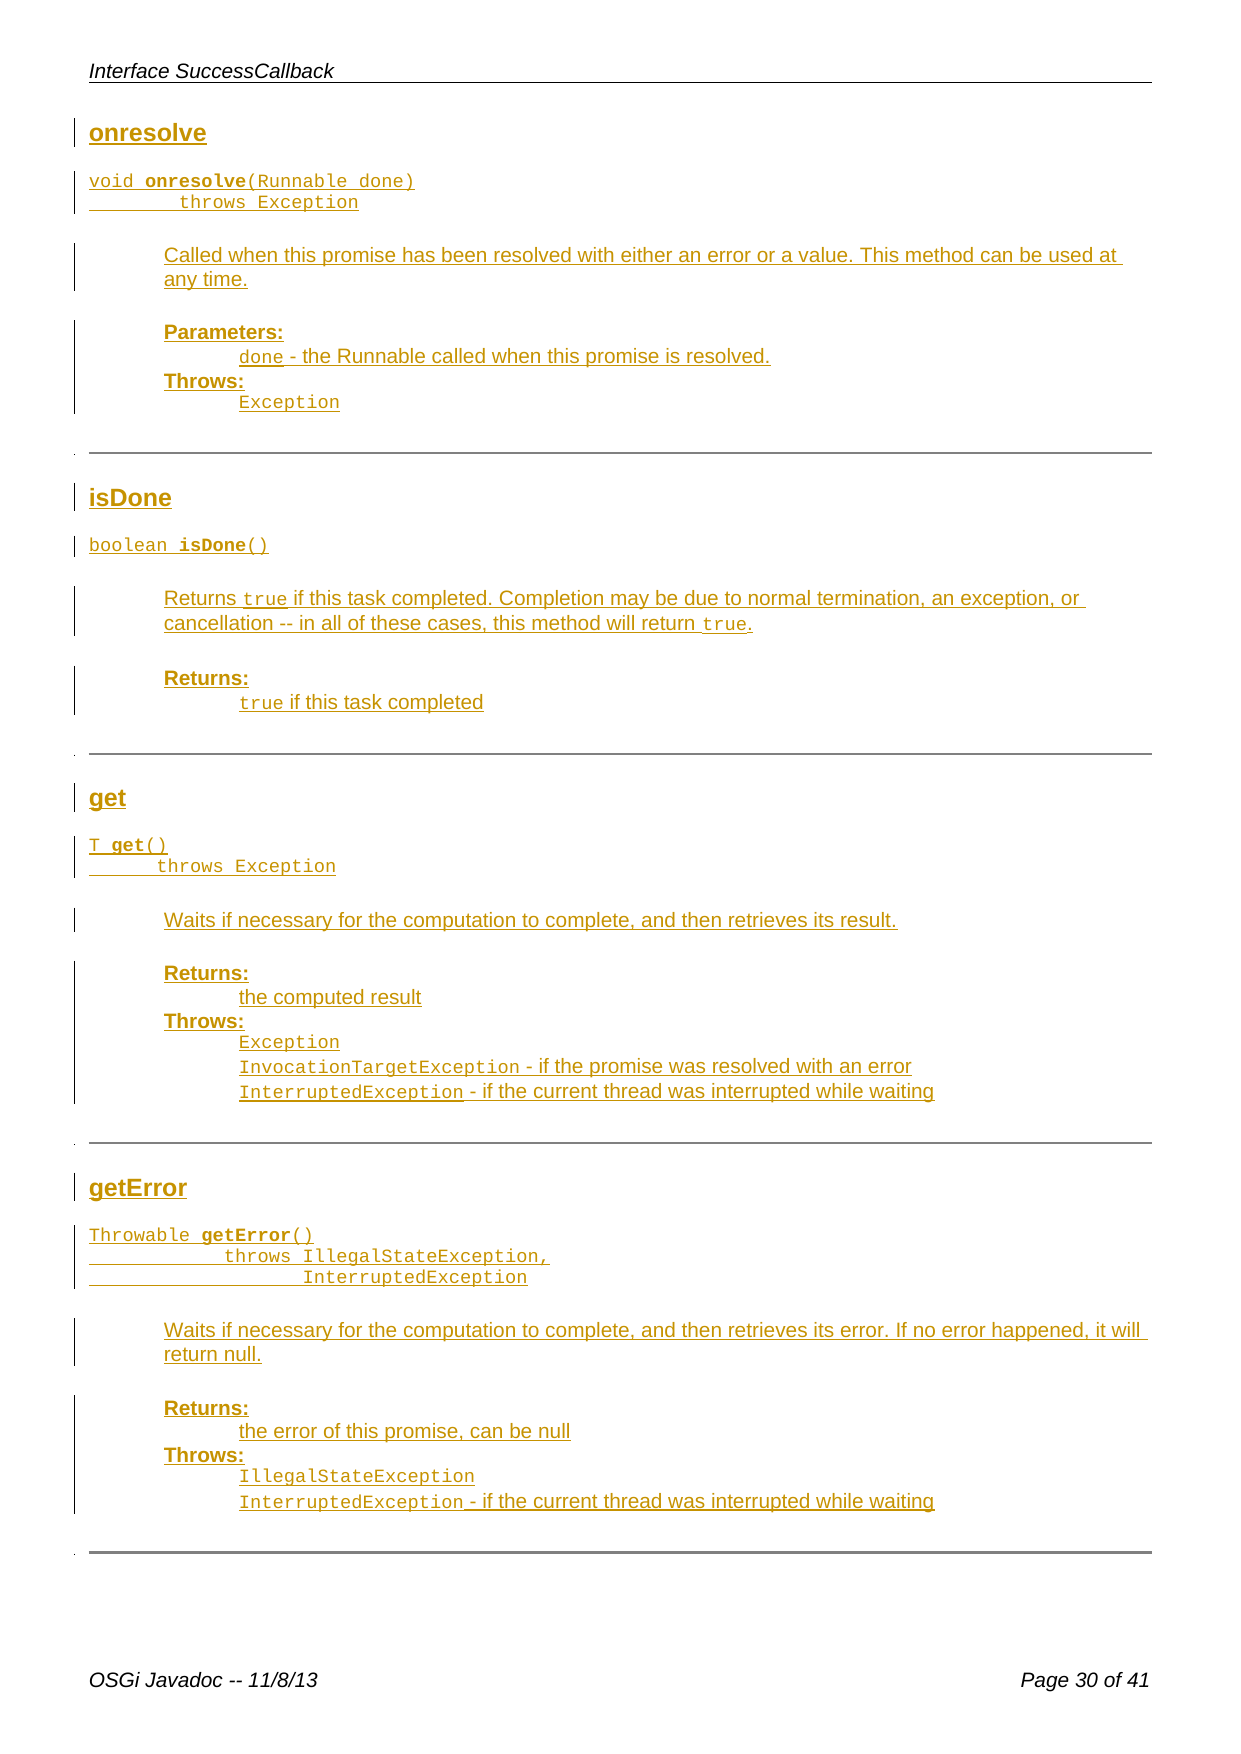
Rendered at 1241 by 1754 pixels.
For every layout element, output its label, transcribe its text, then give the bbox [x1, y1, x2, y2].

text true if this task completed [238, 689, 1152, 715]
text T get() throws Exception [88, 836, 1152, 878]
text Called when this promise has been resolved with either an error or a value. This method can be used at any time. [163, 243, 1152, 291]
text InterruptedException - if the current thread was interrupted while waiting [238, 1488, 1152, 1514]
subtitle isDone [88, 483, 1152, 511]
text the error of this promise, can be null [238, 1419, 1152, 1443]
text Throws: [163, 1443, 1152, 1467]
text Throwable getError() throws IllegalStateException, InterruptedException [88, 1225, 1152, 1289]
text Returns: [163, 666, 1152, 689]
text the computed result [238, 985, 1152, 1009]
text Waits if necessary for the computation to complete, and then retrieves its error. If no error happened, it will return null. [163, 1318, 1152, 1366]
text InterruptedException - if the current thread was interrupted while waiting [238, 1079, 1152, 1104]
text InvocationTargetException - if the promise was resolved with an error [238, 1054, 1152, 1079]
text void onresolve(Runnable done) throws Exception [88, 171, 1152, 214]
text Exception [238, 393, 1152, 414]
text Returns true if this task completed. Completion may be due to normal termination, an exception, or cancellation -- in all of these cases, this method will return true. [163, 586, 1152, 636]
text Returns: [163, 1395, 1152, 1419]
text Returns: [163, 961, 1152, 985]
text boolean isDone() [88, 536, 1152, 557]
text Throws: [163, 1009, 1152, 1033]
subtitle get [88, 783, 1152, 812]
text Throws: [163, 369, 1152, 393]
text IllegalStateException [238, 1467, 1152, 1488]
text Parameters: [163, 320, 1152, 344]
text Exception [238, 1033, 1152, 1054]
text Waits if necessary for the computation to complete, and then retrieves its result. [163, 908, 1152, 932]
text done - the Runnable called when this promise is resolved. [238, 344, 1152, 369]
subtitle onresolve [88, 118, 1152, 147]
subtitle getError [88, 1172, 1152, 1201]
